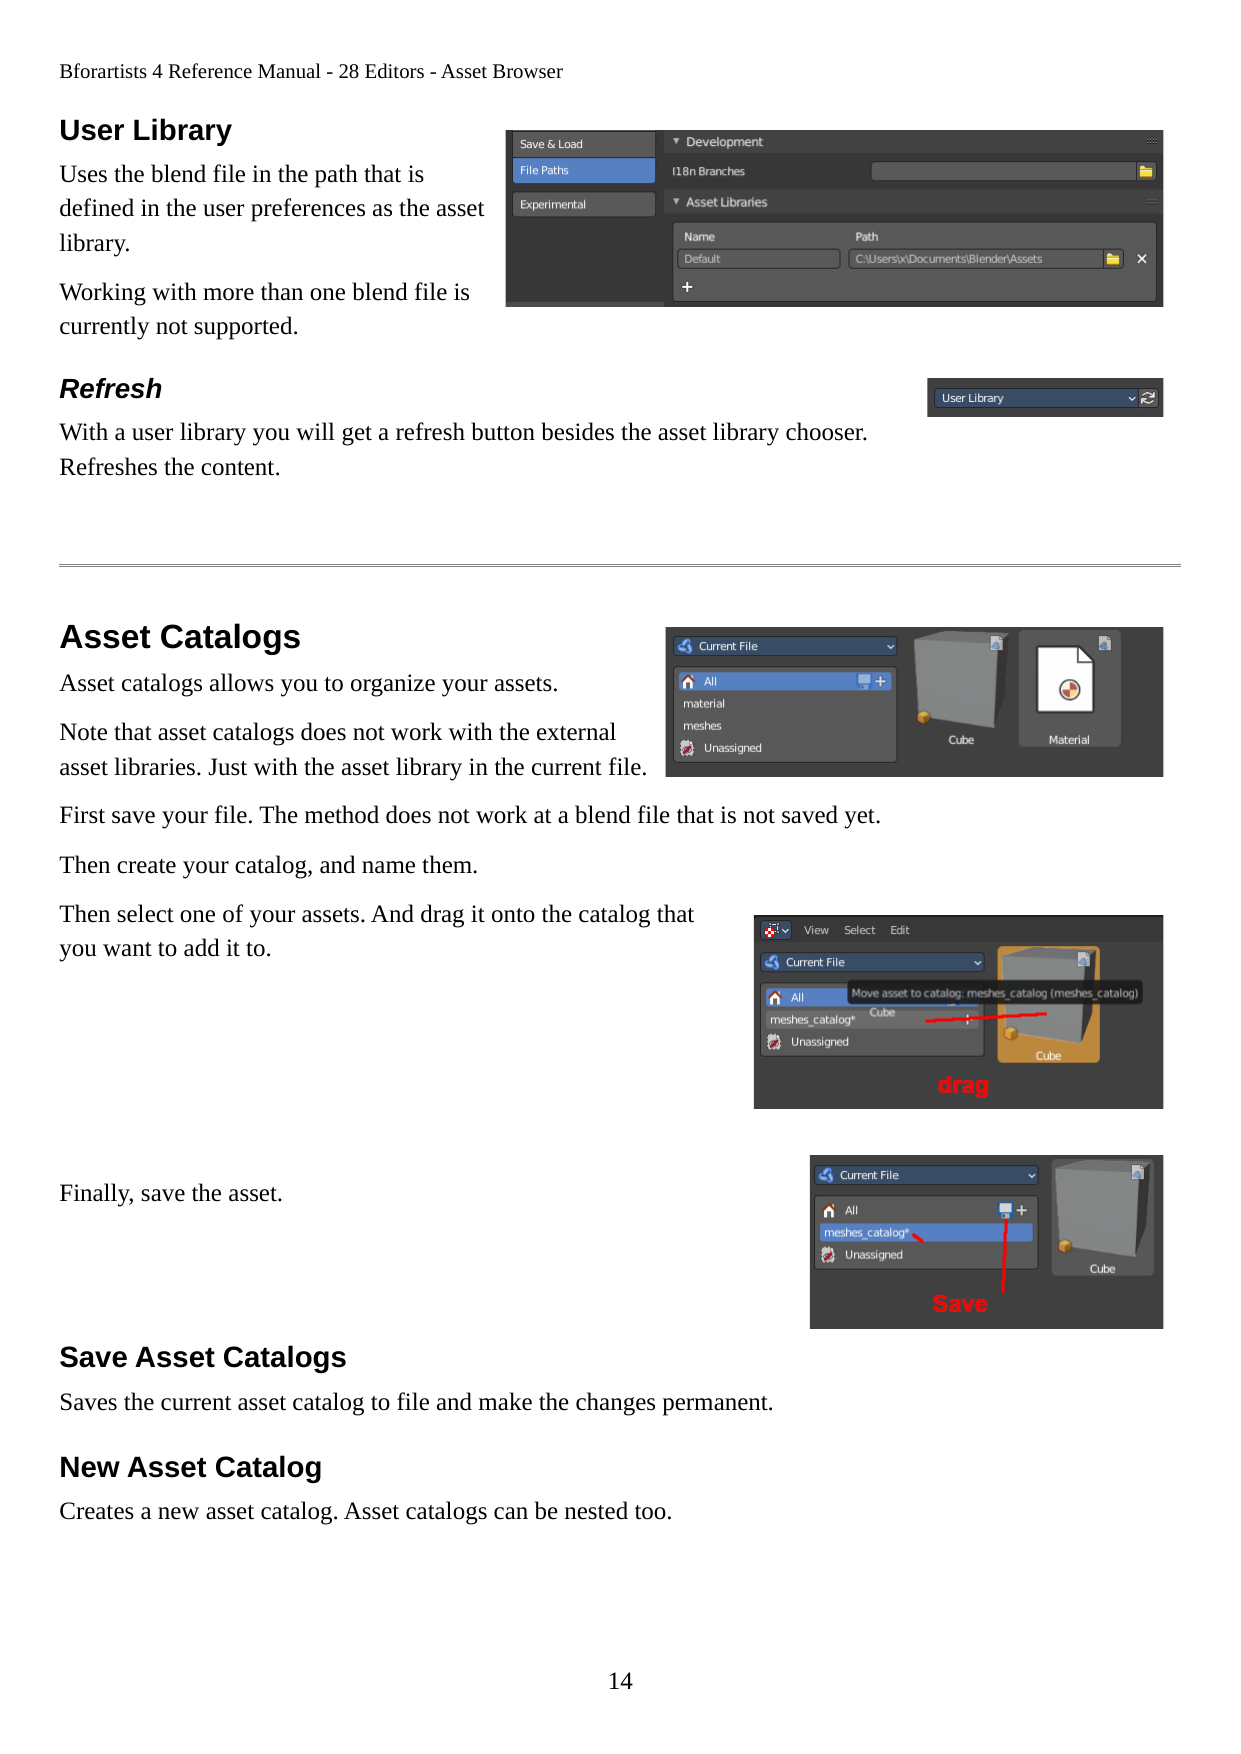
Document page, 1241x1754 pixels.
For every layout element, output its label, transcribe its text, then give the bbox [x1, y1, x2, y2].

text With a user library you will get a refresh button besides the asset library chooser. Refreshes the content. [59, 417, 1181, 481]
subtitle Save Asset Catalogs [59, 1340, 1181, 1374]
text [1164, 1178, 1181, 1207]
text Working with more than one blend file is currently not supported. [59, 277, 1181, 340]
subtitle Refresh [59, 373, 1181, 405]
picture [809, 1155, 1164, 1329]
text Creates a new asset catalog. Asset catalogs can be nested too. [59, 1496, 1181, 1525]
text Note that asset catalogs does not work with the external asset libraries. Just with the asset library in the current file. [59, 717, 1181, 780]
text Then select one of your assets. And drag it onto the catalog that you want to add it to. [59, 899, 1181, 962]
picture [753, 915, 1164, 1109]
picture [927, 378, 1164, 417]
text Uses the blend file in the path that is defined in the user preferences as the asset library. [59, 159, 505, 257]
picture [665, 627, 1164, 777]
picture [505, 130, 1164, 307]
subtitle Asset Catalogs [59, 617, 1181, 656]
text First save your file. The method does not work at a blend file that is not saved yet. [59, 801, 1181, 829]
subtitle User Library [59, 113, 1181, 146]
text Finally, save the asset. [59, 1178, 809, 1207]
text Asset catalogs allows you to organize your assets. [59, 668, 665, 697]
text Then create your catalog, and name them. [59, 850, 1181, 878]
subtitle New Asset Catalog [59, 1450, 1181, 1484]
text Saves the current asset catalog to file and make the changes permanent. [59, 1387, 1181, 1415]
